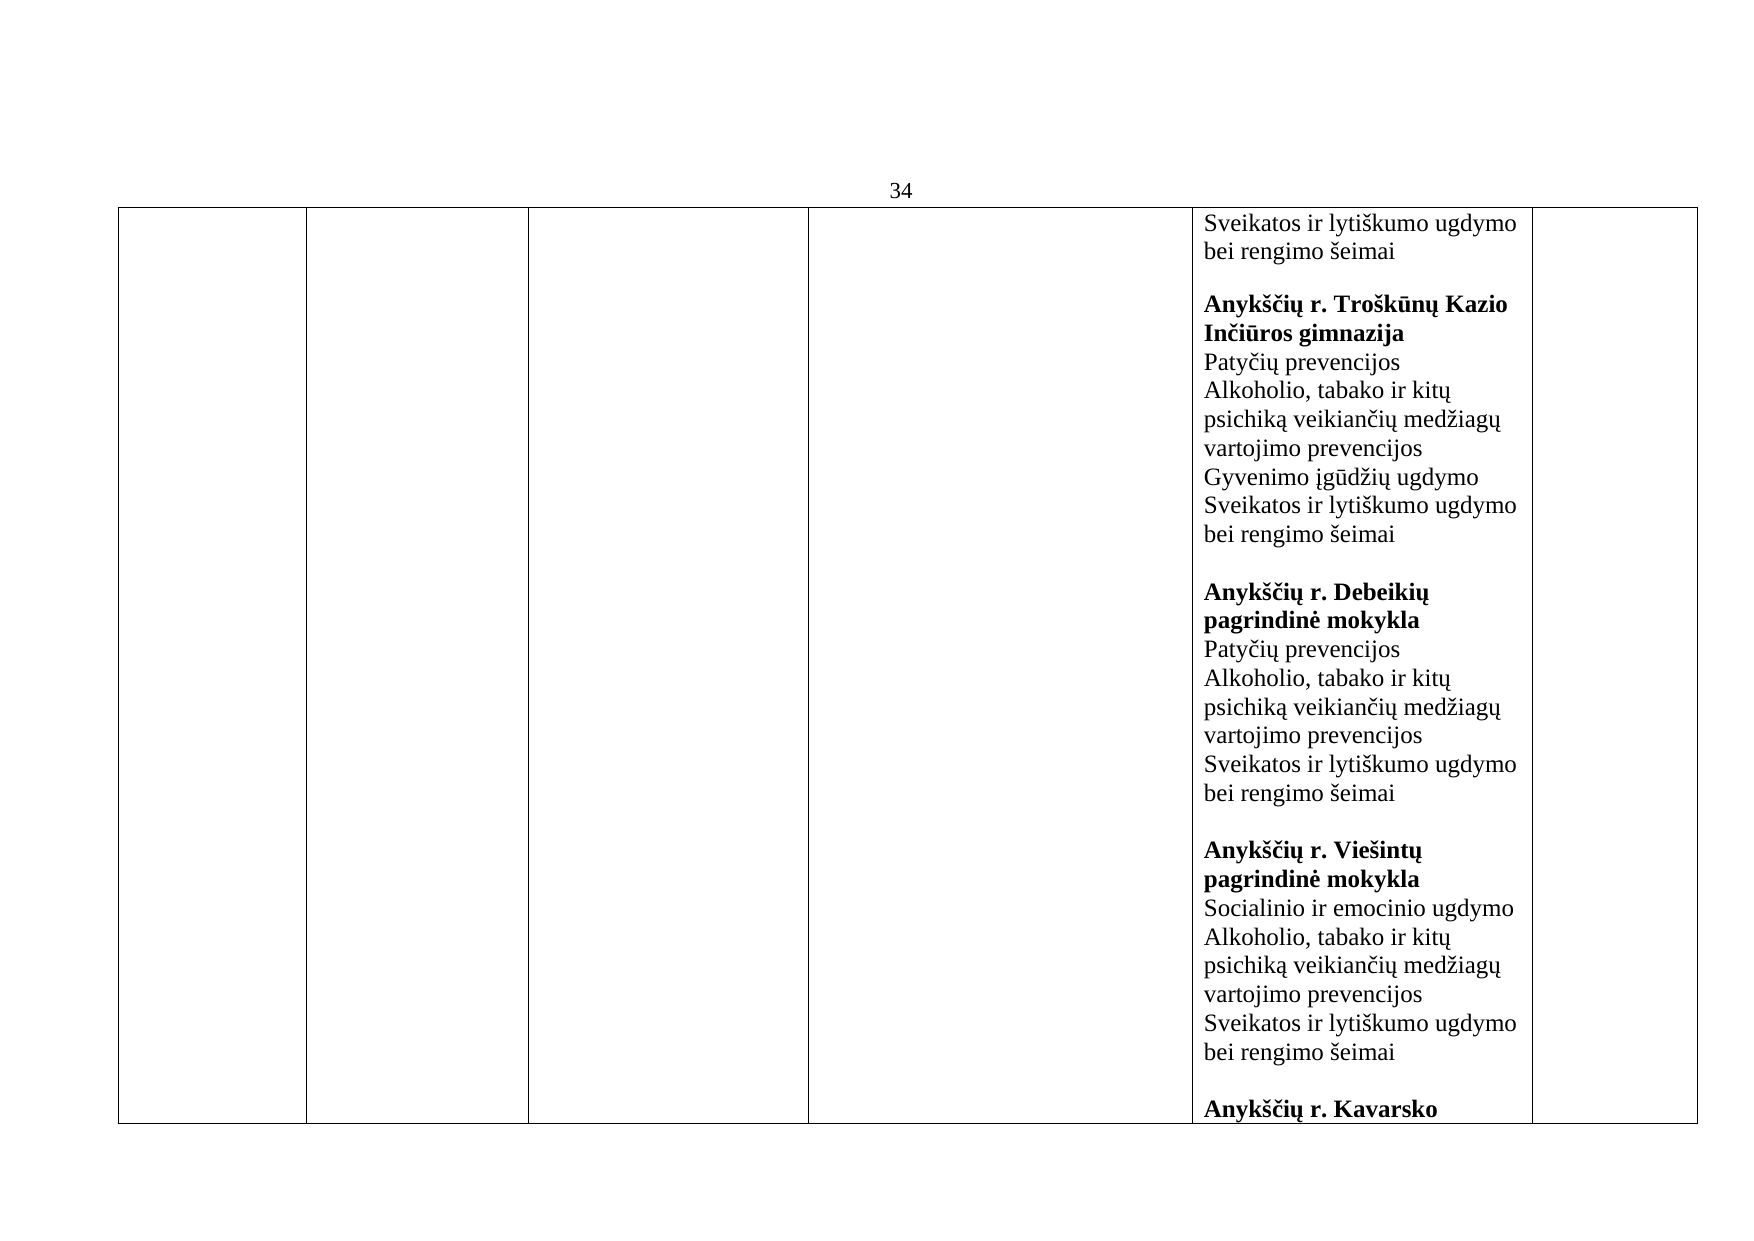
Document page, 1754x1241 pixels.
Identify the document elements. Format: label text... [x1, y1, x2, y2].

table_cell [529, 208, 808, 1123]
table_cell [809, 208, 1192, 1123]
table_cell [307, 208, 528, 1123]
table_cell [1533, 208, 1697, 1123]
table_cell Sveikatos ir lytiškumo ugdymo bei rengimo šeimai Anykščių r. Troškūnų Kazio Inčiūros gimnazija Patyčių prevencijos Alkoholio, tabako ir kitų psichiką veikiančių medžiagų vartojimo prevencijos Gyvenimo įgūdžių ugdymo Sveikatos ir lytiškumo ugdymo bei rengimo šeimai Anykščių r. Debeikių pagrindinė mokykla Patyčių prevencijos Alkoholio, tabako ir kitų psichiką veikiančių medžiagų vartojimo prevencijos Sveikatos ir lytiškumo ugdymo bei rengimo šeimai Anykščių r. Viešintų pagrindinė mokykla Socialinio ir emocinio ugdymo Alkoholio, tabako ir kitų psichiką veikiančių medžiagų vartojimo prevencijos Sveikatos ir lytiškumo ugdymo bei rengimo šeimai Anykščių r. Kavarsko [1193, 208, 1532, 1123]
table_cell [119, 208, 306, 1123]
